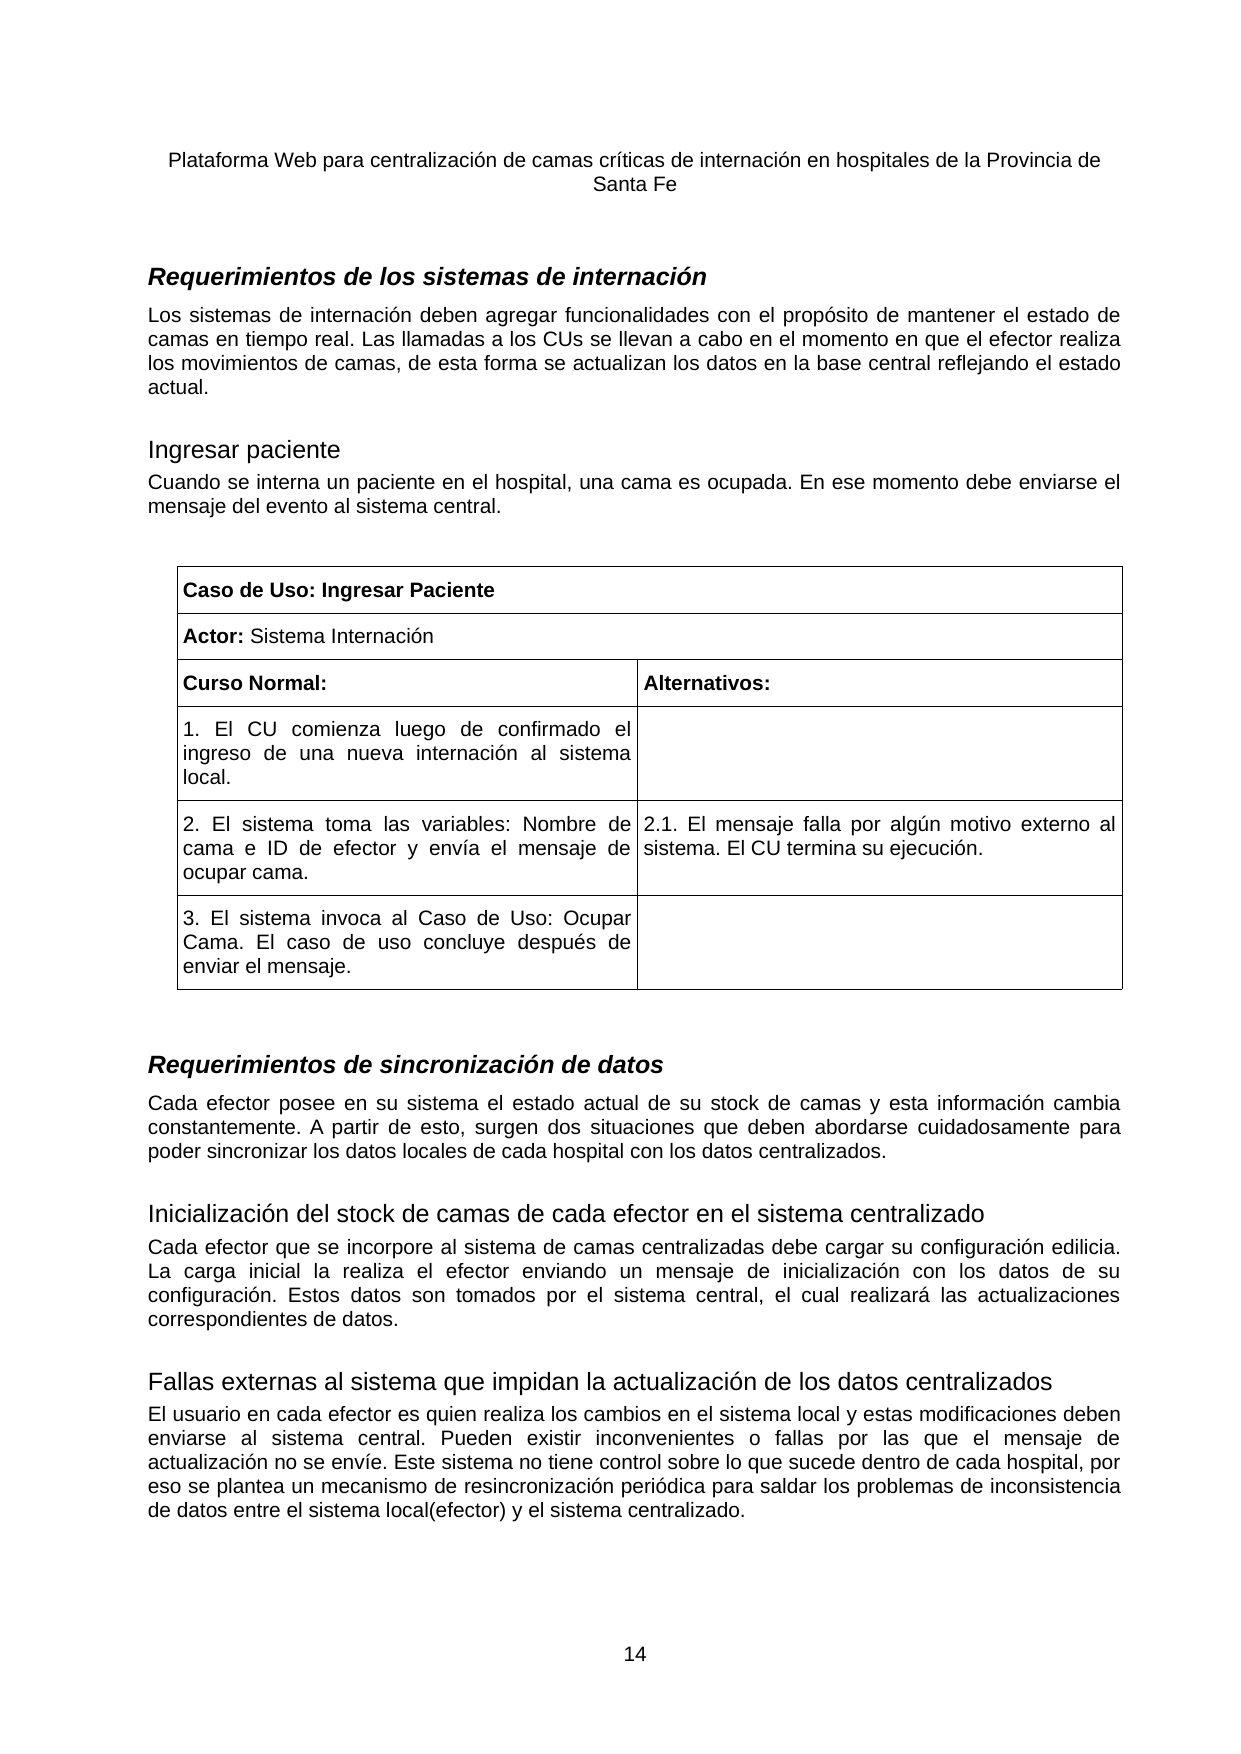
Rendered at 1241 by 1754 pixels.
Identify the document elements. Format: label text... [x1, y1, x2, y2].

table_header Caso de Uso: Ingresar Paciente [178, 567, 1122, 612]
text El usuario en cada efector es quien realiza los cambios en el sistema local y estas modificaciones deben enviarse al sistema central. Pueden existir inconvenientes o fallas por las que el mensaje de actualización no se envíe. Este sistema no tiene control sobre lo que sucede dentro de cada hospital, por eso se plantea un mecanismo de resincronización periódica para saldar los problemas de inconsistencia de datos entre el sistema local(efector) y el sistema centralizado. [148, 1402, 1122, 1522]
table_cell 3. El sistema invoca al Caso de Uso: Ocupar Cama. El caso de uso concluye después de enviar el mensaje. [178, 896, 637, 989]
table_cell 2. El sistema toma las variables: Nombre de cama e ID de efector y envía el mensaje de ocupar cama. [178, 801, 637, 894]
table_cell [638, 896, 1122, 989]
subtitle Ingresar paciente [148, 435, 1122, 464]
text Cada efector que se incorpore al sistema de camas centralizadas debe cargar su configuración edilicia. La carga inicial la realiza el efector enviando un mensaje de inicialización con los datos de su configuración. Estos datos son tomados por el sistema central, el cual realizará las actualizaciones correspondientes de datos. [148, 1234, 1122, 1330]
text Cuando se interna un paciente en el hospital, una cama es ocupada. En ese momento debe enviarse el mensaje del evento al sistema central. [148, 470, 1122, 518]
table_cell Alternativos: [638, 660, 1122, 706]
subtitle Inicialización del stock de camas de cada efector en el sistema centralizado [148, 1199, 1122, 1228]
table_cell 2.1. El mensaje falla por algún motivo externo al sistema. El CU termina su ejecución. [638, 801, 1122, 894]
table_cell Curso Normal: [178, 660, 637, 706]
table_cell 1. El CU comienza luego de confirmado el ingreso de una nueva internación al sistema local. [178, 707, 637, 800]
table_cell [638, 707, 1122, 800]
text Cada efector posee en su sistema el estado actual de su stock de camas y esta información cambia constantemente. A partir de esto, surgen dos situaciones que deben abordarse cuidadosamente para poder sincronizar los datos locales de cada hospital con los datos centralizados. [148, 1091, 1122, 1163]
subtitle Fallas externas al sistema que impidan la actualización de los datos centralizados [148, 1367, 1122, 1396]
subtitle Requerimientos de los sistemas de internación [148, 261, 1122, 290]
text Los sistemas de internación deben agregar funcionalidades con el propósito de mantener el estado de camas en tiempo real. Las llamadas a los CUs se llevan a cabo en el momento en que el efector realiza los movimientos de camas, de esta forma se actualizan los datos en la base central reflejando el estado actual. [148, 303, 1122, 398]
subtitle Requerimientos de sincronización de datos [148, 1050, 1122, 1079]
table_cell Actor: Sistema Internación [178, 614, 1122, 659]
